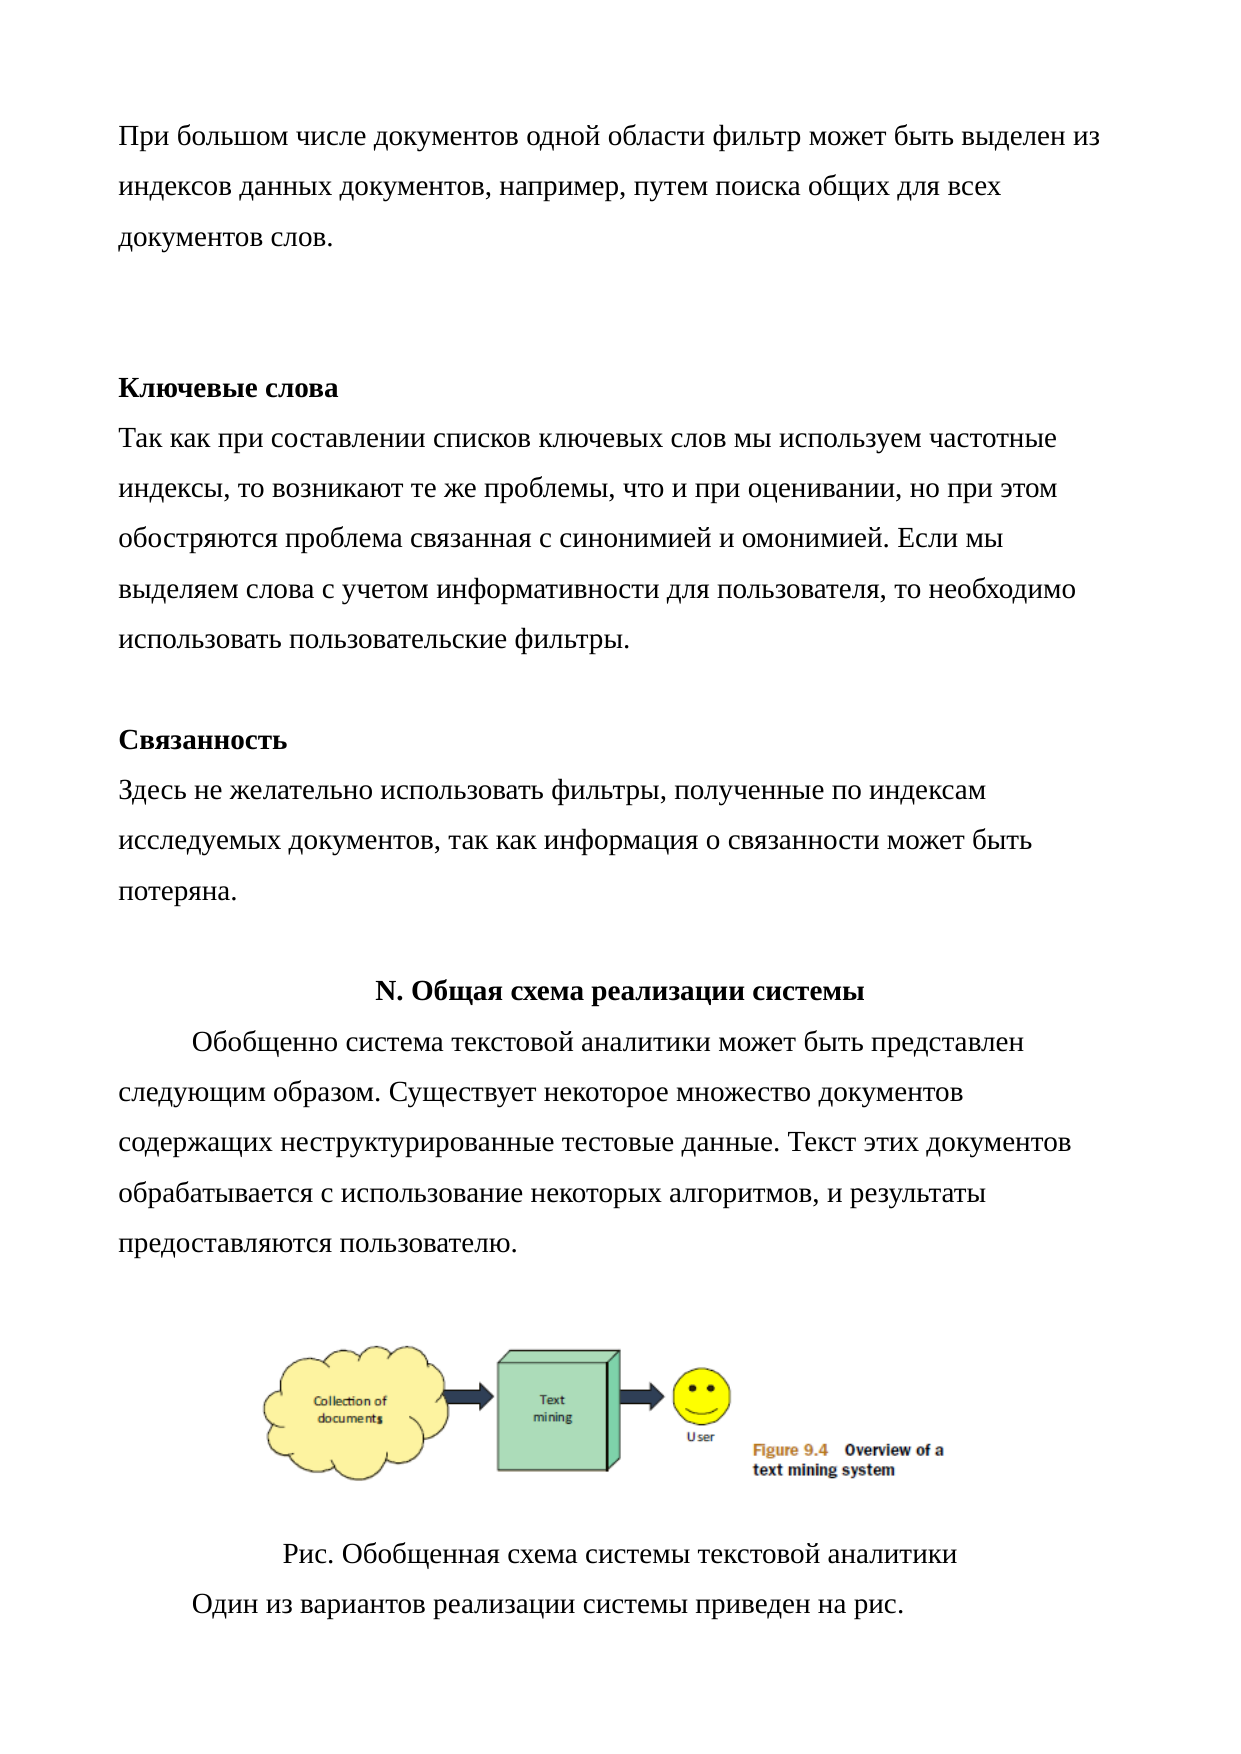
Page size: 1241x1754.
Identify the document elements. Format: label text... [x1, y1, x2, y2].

text При большом числе документов одной области фильтр может быть выделен из индексов данных документов, например, путем поиска общих для всех документов слов. [118, 118, 1122, 252]
text Обобщенно система текстовой аналитики может быть представлен следующим образом. Существует некоторое множество документов содержащих неструктурированные тестовые данные. Текст этих документов обрабатывается с использование некоторых алгоритмов, и результаты предоставляются пользователю. [118, 1024, 1122, 1258]
text N. Общая схема реализации системы [118, 973, 1122, 1007]
text Связанность [118, 722, 1122, 755]
text Здесь не желательно использовать фильтры, полученные по индексам исследуемых документов, так как информация о связанности может быть потеряна. [118, 772, 1122, 906]
text Ключевые слова [118, 370, 1122, 403]
text Один из вариантов реализации системы приведен на рис. [118, 1586, 1122, 1620]
text Рис. Обобщенная схема системы текстовой аналитики [118, 1326, 1122, 1569]
text Так как при составлении списков ключевых слов мы используем частотные индексы, то возникают те же проблемы, что и при оценивании, но при этом обостряются проблема связанная с синонимией и омонимией. Если мы выделяем слова с учетом информативности для пользователя, то необходимо использовать пользовательские фильтры. [118, 420, 1122, 655]
